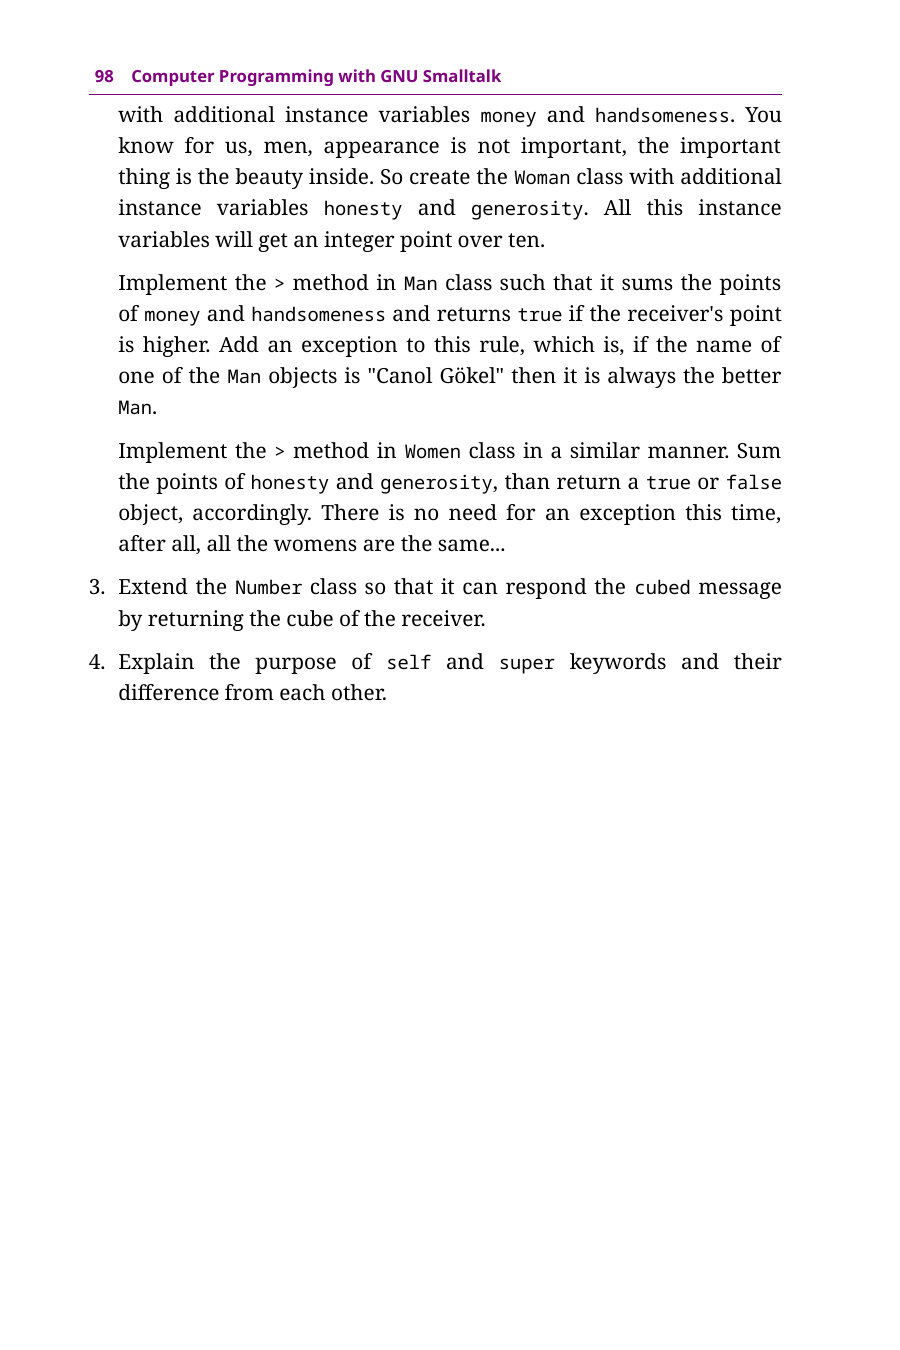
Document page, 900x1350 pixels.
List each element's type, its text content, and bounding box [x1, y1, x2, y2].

list with additional instance variables money and handsomeness. You know for us, men, appearance is not important, the important thing is the beauty inside. So create the Woman class with additional instance variables honesty and generosity. All this instance variables will get an integer point over ten. [88, 100, 782, 253]
list Extend the Number class so that it can respond the cubed message by returning the cube of the receiver. [88, 572, 782, 632]
list Implement the > method in Man class such that it sums the points of money and handsomeness and returns true if the receiver's point is higher. Add an exception to this rule, which is, if the name of one of the Man objects is "Canol Gökel" then it is always the better Man. [88, 268, 782, 421]
list Implement the > method in Women class in a similar manner. Sum the points of honesty and generosity, than return a true or false object, accordingly. There is no need for an exception this time, after all, all the womens are the same... [88, 436, 782, 558]
list Explain the purpose of self and super keywords and their difference from each other. [88, 647, 782, 706]
